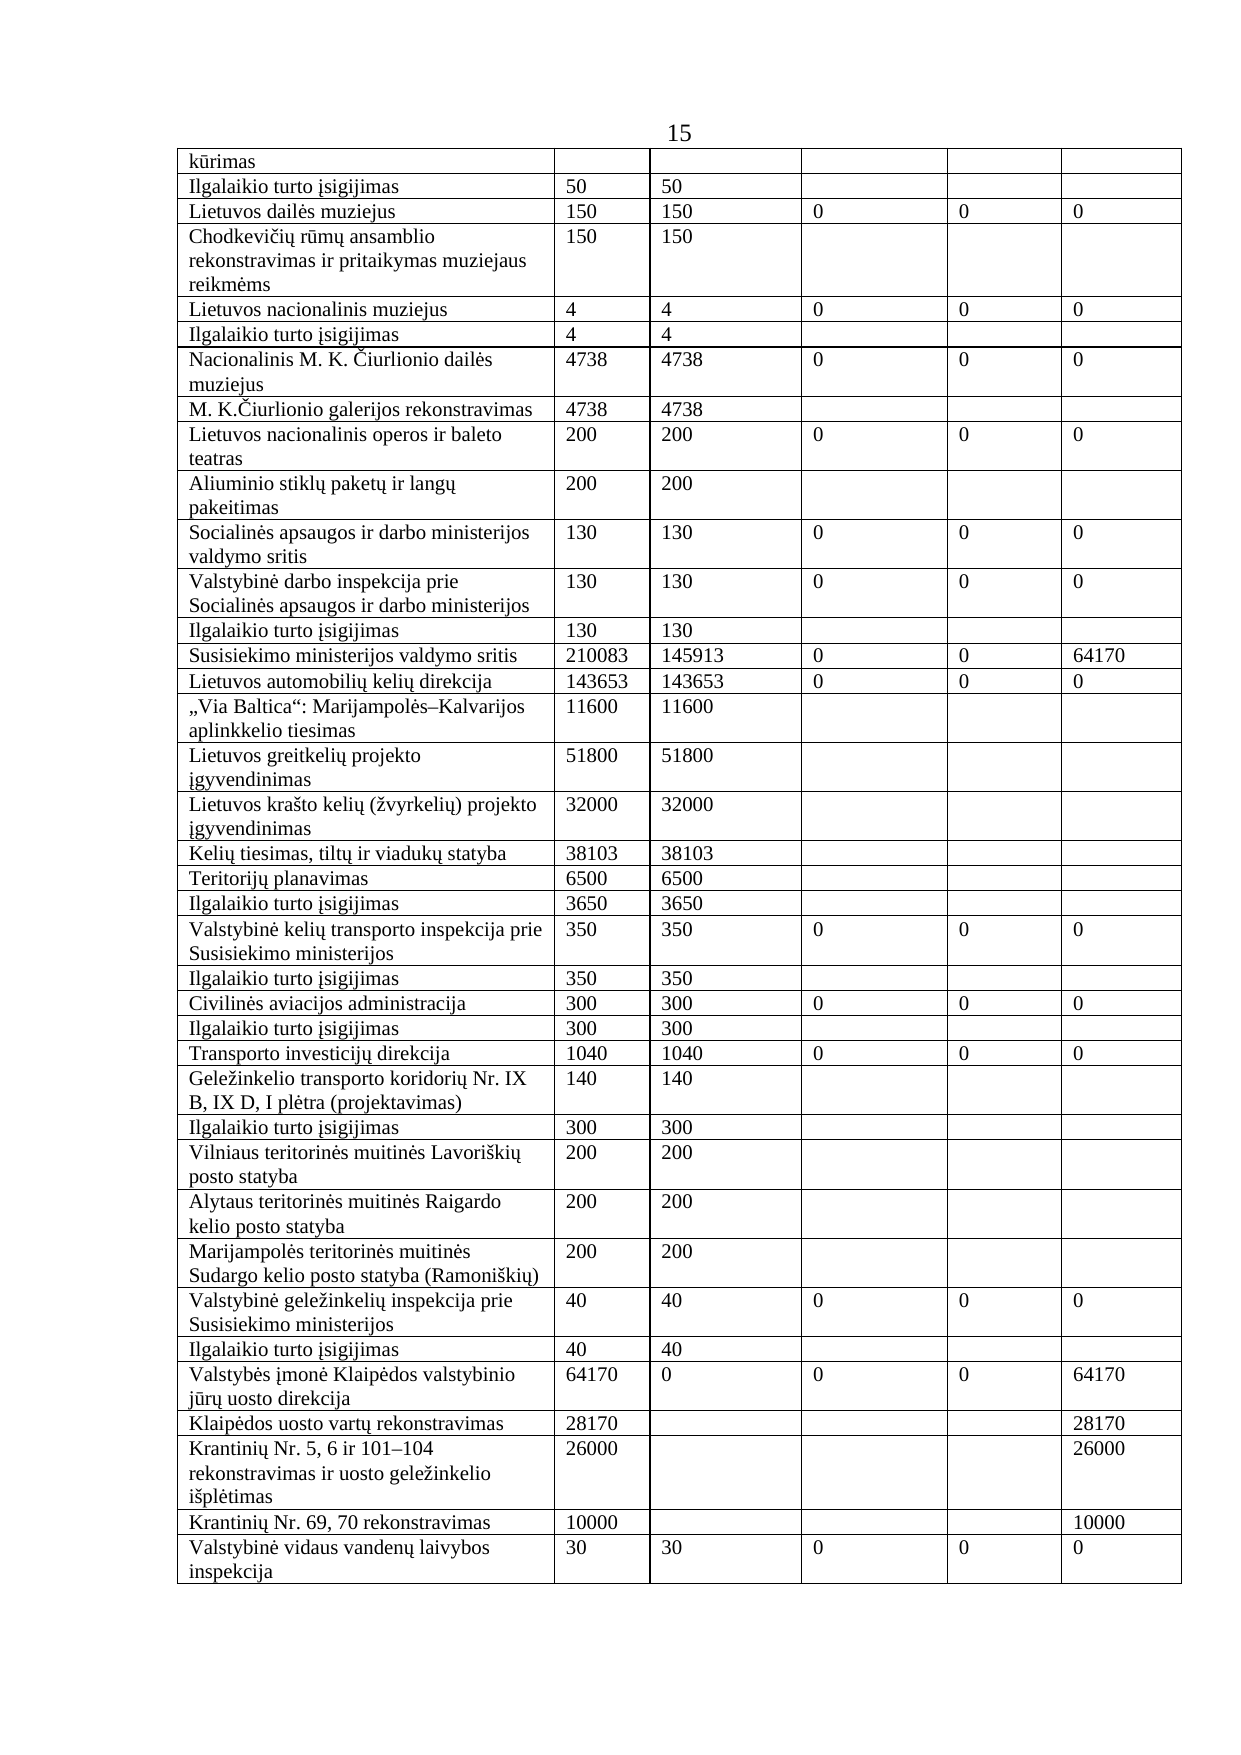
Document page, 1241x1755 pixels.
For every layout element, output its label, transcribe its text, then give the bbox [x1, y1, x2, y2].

table_cell Ilgalaikio turto įsigijimas [178, 891, 554, 915]
table_cell Nacionalinis M. K. Čiurlionio dailės muziejus [178, 348, 554, 396]
table_cell [1062, 1239, 1181, 1287]
table_cell [948, 1140, 1061, 1188]
table_cell Ilgalaikio turto įsigijimas [178, 1115, 554, 1139]
table_cell 300 [555, 991, 649, 1015]
table_cell [651, 1510, 801, 1534]
table_cell 0 [802, 199, 947, 223]
table_cell 4 [651, 297, 801, 321]
table_cell 0 [802, 569, 947, 617]
table_cell 130 [555, 618, 649, 642]
table_cell 150 [555, 224, 649, 296]
table_cell 200 [555, 471, 649, 519]
table_cell 300 [651, 991, 801, 1015]
table_cell 11600 [555, 694, 649, 742]
table_cell 30 [555, 1535, 649, 1583]
table_cell 0 [802, 669, 947, 693]
table_cell [948, 866, 1061, 890]
table_cell [802, 694, 947, 742]
table_cell [948, 1239, 1061, 1287]
table_cell Klaipėdos uosto vartų rekonstravimas [178, 1411, 554, 1435]
table_cell [948, 322, 1061, 346]
table_cell [802, 1140, 947, 1188]
table_cell [1062, 1140, 1181, 1188]
table_cell 300 [651, 1115, 801, 1139]
table_cell 0 [802, 520, 947, 568]
table_cell [948, 743, 1061, 791]
table_cell 4 [651, 322, 801, 346]
table_cell Krantinių Nr. 69, 70 rekonstravimas [178, 1510, 554, 1534]
table_cell [802, 1016, 947, 1040]
table_cell 51800 [555, 743, 649, 791]
table_cell [1062, 1066, 1181, 1114]
table_cell [1062, 149, 1181, 173]
table_cell 150 [555, 199, 649, 223]
table_cell 40 [555, 1337, 649, 1361]
table_cell 1040 [555, 1041, 649, 1065]
table_cell [802, 397, 947, 421]
table_cell [1062, 743, 1181, 791]
table_cell 0 [1062, 422, 1181, 470]
table_cell [802, 966, 947, 990]
table_cell 4738 [651, 397, 801, 421]
table_cell 200 [555, 1190, 649, 1238]
table_cell 0 [948, 348, 1061, 396]
table_cell Valstybinė darbo inspekcija prie Socialinės apsaugos ir darbo ministerijos [178, 569, 554, 617]
table_cell 350 [555, 916, 649, 964]
table_cell [802, 1510, 947, 1534]
table_cell [948, 694, 1061, 742]
table_cell [948, 1115, 1061, 1139]
table_cell Ilgalaikio turto įsigijimas [178, 966, 554, 990]
table_cell Lietuvos automobilių kelių direkcija [178, 669, 554, 693]
table_cell Valstybinė vidaus vandenų laivybos inspekcija [178, 1535, 554, 1583]
table_cell 140 [651, 1066, 801, 1114]
table_cell 0 [1062, 199, 1181, 223]
table_cell 30 [651, 1535, 801, 1583]
table_cell 210083 [555, 644, 649, 667]
table_cell 4 [555, 297, 649, 321]
table_cell [802, 1411, 947, 1435]
table_cell 0 [1062, 1041, 1181, 1065]
table_cell 200 [651, 422, 801, 470]
table_cell 150 [651, 224, 801, 296]
table_cell 4738 [555, 348, 649, 396]
table_cell [948, 1411, 1061, 1435]
table_cell 143653 [555, 669, 649, 693]
table_cell [1062, 792, 1181, 840]
table_cell [802, 1436, 947, 1508]
table_cell 0 [948, 1041, 1061, 1065]
table_cell 0 [1062, 297, 1181, 321]
table_cell Lietuvos nacionalinis operos ir baleto teatras [178, 422, 554, 470]
table_cell 130 [555, 569, 649, 617]
table_cell kūrimas [178, 149, 554, 173]
table_cell 0 [802, 422, 947, 470]
table_cell 64170 [555, 1362, 649, 1410]
table_cell 0 [948, 520, 1061, 568]
table_cell 6500 [651, 866, 801, 890]
table_cell 0 [948, 422, 1061, 470]
table_cell 26000 [1062, 1436, 1181, 1508]
table_cell Geležinkelio transporto koridorių Nr. IX B, IX D, I plėtra (projektavimas) [178, 1066, 554, 1114]
table_cell Kelių tiesimas, tiltų ir viadukų statyba [178, 841, 554, 865]
table_cell [1062, 618, 1181, 642]
table_cell 130 [651, 520, 801, 568]
table_cell 0 [802, 297, 947, 321]
table_cell 0 [802, 916, 947, 964]
table_cell 200 [555, 422, 649, 470]
table_cell 10000 [555, 1510, 649, 1534]
table_cell Valstybės įmonė Klaipėdos valstybinio jūrų uosto direkcija [178, 1362, 554, 1410]
table_cell 0 [802, 991, 947, 1015]
table_cell 0 [948, 669, 1061, 693]
table_cell [802, 1115, 947, 1139]
table_cell Lietuvos nacionalinis muziejus [178, 297, 554, 321]
table_cell 51800 [651, 743, 801, 791]
table_cell Lietuvos dailės muziejus [178, 199, 554, 223]
table_cell 26000 [555, 1436, 649, 1508]
table_cell [948, 174, 1061, 198]
table_cell „Via Baltica“: Marijampolės–Kalvarijos aplinkkelio tiesimas [178, 694, 554, 742]
table_cell 32000 [651, 792, 801, 840]
table_cell [948, 1066, 1061, 1114]
table_cell Ilgalaikio turto įsigijimas [178, 174, 554, 198]
table_cell 11600 [651, 694, 801, 742]
table_cell 0 [1062, 569, 1181, 617]
table_cell [802, 1239, 947, 1287]
table_cell 10000 [1062, 1510, 1181, 1534]
table_cell 143653 [651, 669, 801, 693]
table_cell [802, 322, 947, 346]
table_cell [948, 397, 1061, 421]
table_cell [948, 618, 1061, 642]
table_cell [651, 149, 801, 173]
table_cell Socialinės apsaugos ir darbo ministerijos valdymo sritis [178, 520, 554, 568]
table_cell 145913 [651, 644, 801, 667]
table_cell Civilinės aviacijos administracija [178, 991, 554, 1015]
table_cell [948, 1436, 1061, 1508]
table_cell [802, 149, 947, 173]
table_cell 0 [802, 1362, 947, 1410]
table_cell 6500 [555, 866, 649, 890]
table_cell [948, 149, 1061, 173]
table_cell [802, 1337, 947, 1361]
table_cell [1062, 1115, 1181, 1139]
table_cell 64170 [1062, 644, 1181, 667]
table_cell 0 [802, 644, 947, 667]
table_cell [1062, 224, 1181, 296]
table_cell Teritorijų planavimas [178, 866, 554, 890]
table_cell 4738 [651, 348, 801, 396]
table_cell [948, 1016, 1061, 1040]
table_cell 28170 [555, 1411, 649, 1435]
table_cell [555, 149, 649, 173]
table_cell [948, 792, 1061, 840]
table_cell Ilgalaikio turto įsigijimas [178, 322, 554, 346]
table_cell [1062, 471, 1181, 519]
table_cell 130 [651, 569, 801, 617]
table_cell [802, 1066, 947, 1114]
table_cell Susisiekimo ministerijos valdymo sritis [178, 644, 554, 667]
table_cell [948, 841, 1061, 865]
table_cell [802, 841, 947, 865]
table_cell 4738 [555, 397, 649, 421]
table_cell M. K.Čiurlionio galerijos rekonstravimas [178, 397, 554, 421]
table_cell [1062, 397, 1181, 421]
table_cell 4 [555, 322, 649, 346]
table_cell [948, 1510, 1061, 1534]
table_cell 350 [651, 966, 801, 990]
table_cell 0 [948, 1288, 1061, 1336]
table_cell 140 [555, 1066, 649, 1114]
table_cell Marijampolės teritorinės muitinės Sudargo kelio posto statyba (Ramoniškių) [178, 1239, 554, 1287]
table_cell 32000 [555, 792, 649, 840]
table_cell 0 [802, 348, 947, 396]
table_cell [1062, 174, 1181, 198]
table_cell Chodkevičių rūmų ansamblio rekonstravimas ir pritaikymas muziejaus reikmėms [178, 224, 554, 296]
table_cell 350 [555, 966, 649, 990]
table_cell 0 [802, 1288, 947, 1336]
table_cell [651, 1436, 801, 1508]
table_cell Lietuvos krašto kelių (žvyrkelių) projekto įgyvendinimas [178, 792, 554, 840]
table_cell 40 [651, 1288, 801, 1336]
table_cell [1062, 694, 1181, 742]
table_cell 200 [555, 1239, 649, 1287]
table_cell Aliuminio stiklų paketų ir langų pakeitimas [178, 471, 554, 519]
table_cell 1040 [651, 1041, 801, 1065]
table_cell 0 [802, 1535, 947, 1583]
table_cell [1062, 1016, 1181, 1040]
table_cell 0 [1062, 916, 1181, 964]
table_cell [948, 891, 1061, 915]
table_cell 0 [1062, 991, 1181, 1015]
table_cell 200 [651, 1190, 801, 1238]
table_cell 130 [651, 618, 801, 642]
table_cell [802, 471, 947, 519]
table_cell 50 [651, 174, 801, 198]
table_cell 38103 [555, 841, 649, 865]
table_cell Lietuvos greitkelių projekto įgyvendinimas [178, 743, 554, 791]
table_cell 300 [555, 1016, 649, 1040]
table_cell [948, 1337, 1061, 1361]
table_cell [948, 471, 1061, 519]
table_cell 50 [555, 174, 649, 198]
table_cell [1062, 966, 1181, 990]
table_cell [802, 618, 947, 642]
table_cell 200 [651, 1140, 801, 1188]
table_cell 28170 [1062, 1411, 1181, 1435]
table_cell 300 [555, 1115, 649, 1139]
table_cell 64170 [1062, 1362, 1181, 1410]
table_cell 0 [1062, 669, 1181, 693]
table_cell 0 [1062, 348, 1181, 396]
table_cell 150 [651, 199, 801, 223]
table_cell Valstybinė geležinkelių inspekcija prie Susisiekimo ministerijos [178, 1288, 554, 1336]
table_cell [802, 866, 947, 890]
table_cell 40 [651, 1337, 801, 1361]
table_cell 40 [555, 1288, 649, 1336]
table_cell Alytaus teritorinės muitinės Raigardo kelio posto statyba [178, 1190, 554, 1238]
table_cell [802, 743, 947, 791]
table_cell 3650 [555, 891, 649, 915]
table_cell 3650 [651, 891, 801, 915]
table_cell 130 [555, 520, 649, 568]
table_cell [802, 1190, 947, 1238]
table_cell 0 [651, 1362, 801, 1410]
table_cell Ilgalaikio turto įsigijimas [178, 618, 554, 642]
table_cell 0 [1062, 1288, 1181, 1336]
table_cell Ilgalaikio turto įsigijimas [178, 1016, 554, 1040]
table_cell [948, 966, 1061, 990]
table_cell [1062, 1337, 1181, 1361]
table_cell 38103 [651, 841, 801, 865]
table_cell 0 [948, 569, 1061, 617]
table_cell [802, 174, 947, 198]
table_cell 300 [651, 1016, 801, 1040]
table_cell 200 [555, 1140, 649, 1188]
table_cell 200 [651, 471, 801, 519]
table_cell 0 [948, 297, 1061, 321]
table_cell [802, 792, 947, 840]
table_cell 0 [948, 916, 1061, 964]
table_cell [1062, 841, 1181, 865]
table_cell 0 [802, 1041, 947, 1065]
table_cell 0 [948, 1535, 1061, 1583]
table_cell [1062, 1190, 1181, 1238]
table_cell [948, 224, 1061, 296]
table_cell 0 [948, 1362, 1061, 1410]
table_cell Krantinių Nr. 5, 6 ir 101–104 rekonstravimas ir uosto geležinkelio išplėtimas [178, 1436, 554, 1508]
table_cell [651, 1411, 801, 1435]
table_cell [948, 1190, 1061, 1238]
table_cell 0 [948, 199, 1061, 223]
table_cell [802, 891, 947, 915]
table_cell 0 [948, 644, 1061, 667]
table_cell 200 [651, 1239, 801, 1287]
table_cell Valstybinė kelių transporto inspekcija prie Susisiekimo ministerijos [178, 916, 554, 964]
table_cell [1062, 866, 1181, 890]
table_cell 0 [1062, 1535, 1181, 1583]
table_cell 350 [651, 916, 801, 964]
table_cell [1062, 322, 1181, 346]
table_cell Transporto investicijų direkcija [178, 1041, 554, 1065]
table_cell Ilgalaikio turto įsigijimas [178, 1337, 554, 1361]
table_cell 0 [1062, 520, 1181, 568]
table_cell 0 [948, 991, 1061, 1015]
table_cell [802, 224, 947, 296]
table_cell Vilniaus teritorinės muitinės Lavoriškių posto statyba [178, 1140, 554, 1188]
table_cell [1062, 891, 1181, 915]
